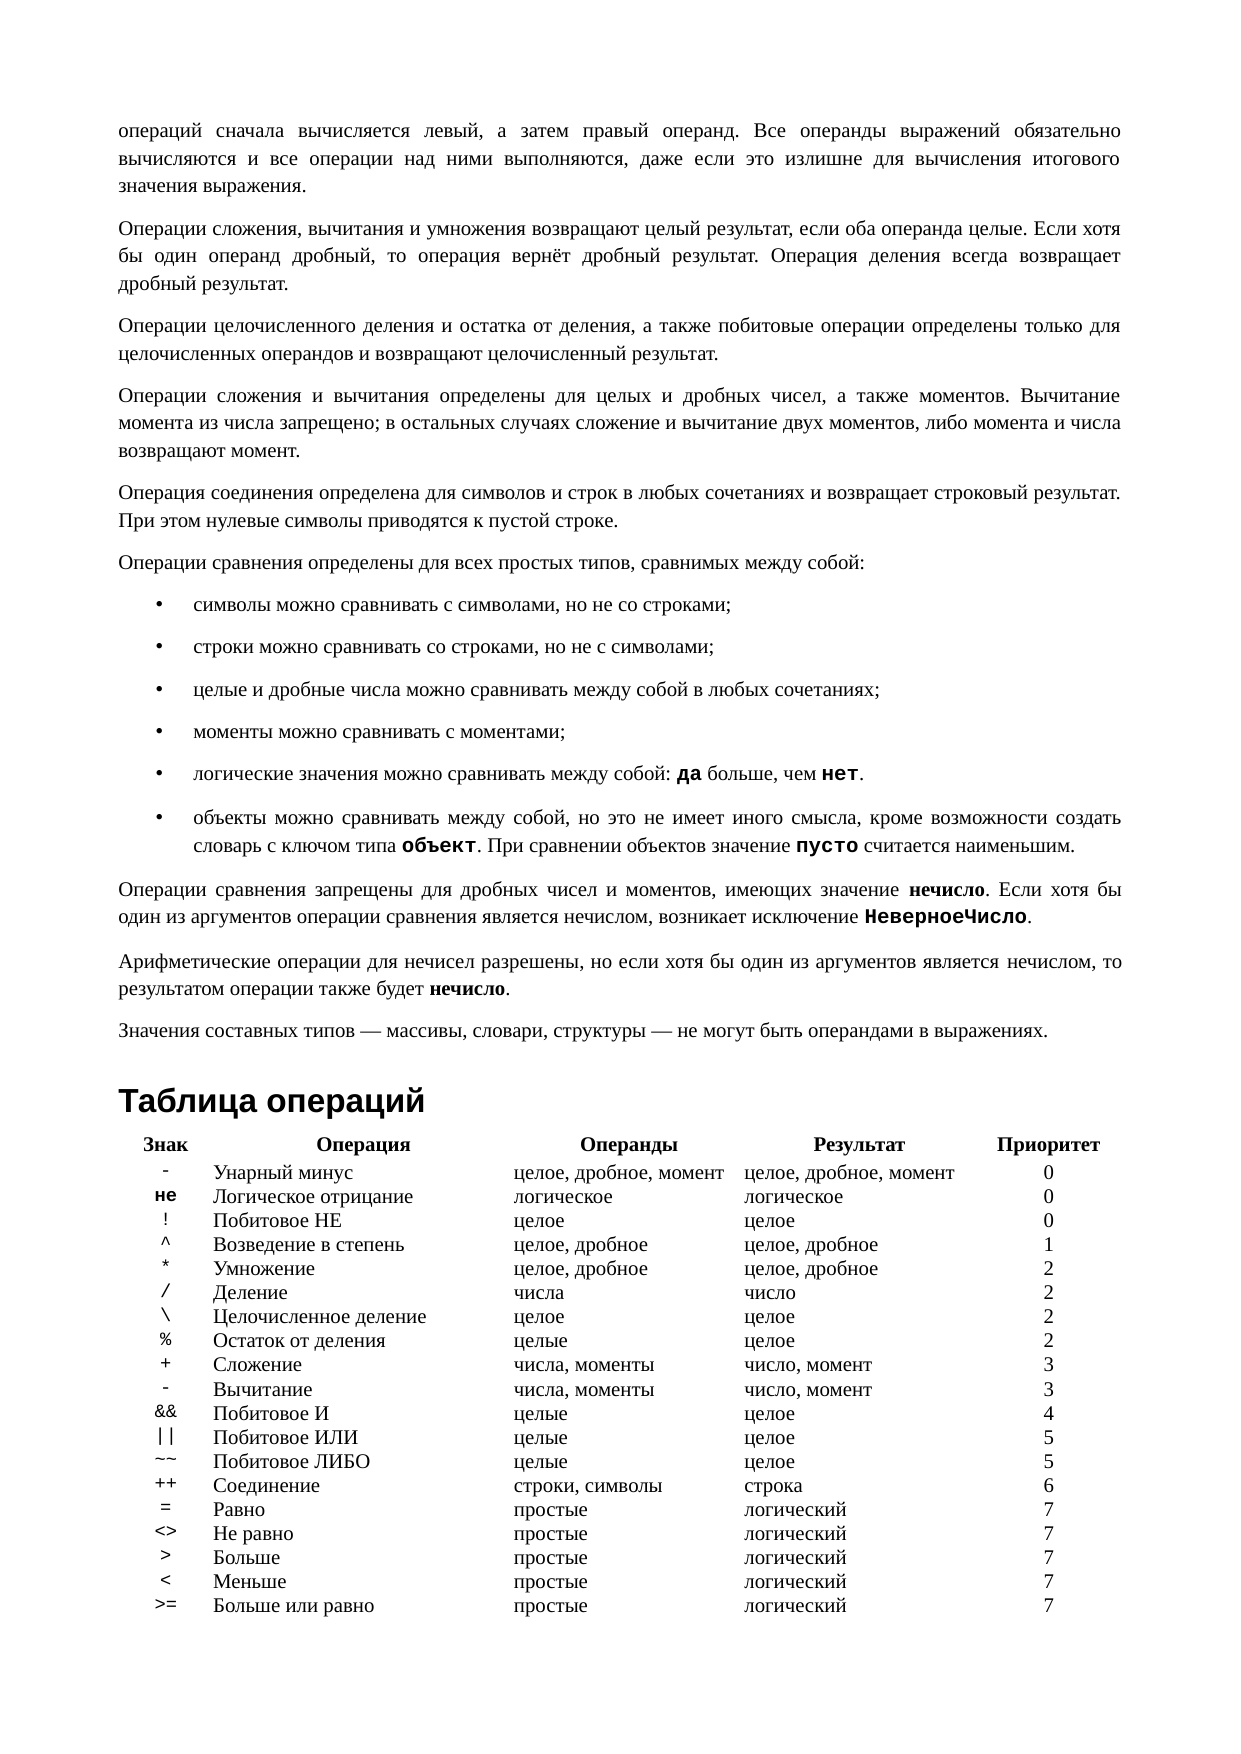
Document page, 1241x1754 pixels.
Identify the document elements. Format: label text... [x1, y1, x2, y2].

text Операции сложения и вычитания определены для целых и дробных чисел, а также моментов. Вычитание момента из числа запрещено; в остальных случаях сложение и вычитание двух моментов, либо момента и числа возвращают момент. [118, 383, 1122, 462]
table_cell Побитовое ЛИБО [213, 1449, 514, 1473]
table_cell * [118, 1256, 213, 1280]
table_cell 5 [975, 1449, 1122, 1473]
table_cell Остаток от деления [213, 1328, 514, 1352]
table_cell 0 [975, 1208, 1122, 1232]
table_cell число, момент [744, 1353, 974, 1376]
table_cell 0 [975, 1160, 1122, 1184]
table_header Результат [744, 1132, 974, 1160]
table_cell целые [514, 1425, 744, 1449]
table_cell целые [514, 1449, 744, 1473]
table_cell Деление [213, 1280, 514, 1304]
table_cell - [118, 1376, 213, 1401]
table_cell целое [744, 1304, 974, 1328]
table_cell \ [118, 1304, 213, 1328]
table_cell 7 [975, 1497, 1122, 1521]
table_cell логический [744, 1521, 974, 1545]
table_cell целое, дробное [744, 1232, 974, 1256]
table_cell 0 [975, 1184, 1122, 1208]
table_cell Побитовое И [213, 1401, 514, 1424]
list объекты можно сравнивать между собой, но это не имеет иного смысла, кроме возможности создать словарь с ключом типа объект. При сравнении объектов значение пусто считается наименьшим. [156, 805, 1122, 858]
table_cell целое [744, 1328, 974, 1352]
table_cell целое [744, 1401, 974, 1424]
text Операции сравнения запрещены для дробных чисел и моментов, имеющих значение нечисло. Если хотя бы один из аргументов операции сравнения является нечислом, возникает исключение НеверноеЧисло. [118, 877, 1122, 930]
table_cell > [118, 1545, 213, 1569]
table_cell ~~ [118, 1449, 213, 1473]
table_cell ++ [118, 1473, 213, 1497]
table_cell простые [514, 1593, 744, 1617]
table_cell строки, символы [514, 1473, 744, 1497]
list логические значения можно сравнивать между собой: да больше, чем нет. [156, 761, 1122, 787]
table_cell простые [514, 1545, 744, 1569]
table_cell ! [118, 1208, 213, 1232]
table_cell 7 [975, 1593, 1122, 1617]
table_cell логический [744, 1497, 974, 1521]
table_cell целые [514, 1328, 744, 1352]
text Операции сложения, вычитания и умножения возвращают целый результат, если оба операнда целые. Если хотя бы один операнд дробный, то операция вернёт дробный результат. Операция деления всегда возвращает дробный результат. [118, 216, 1122, 295]
table_cell Возведение в степень [213, 1232, 514, 1256]
table_cell Сложение [213, 1353, 514, 1376]
table_cell 3 [975, 1353, 1122, 1376]
table_cell 2 [975, 1304, 1122, 1328]
table_cell целое [744, 1208, 974, 1232]
table_cell >= [118, 1593, 213, 1617]
table_cell не [118, 1184, 213, 1208]
table_cell / [118, 1280, 213, 1304]
text Операции целочисленного деления и остатка от деления, а также побитовые операции определены только для целочисленных операндов и возвращают целочисленный результат. [118, 313, 1122, 364]
table_cell простые [514, 1569, 744, 1593]
table_cell простые [514, 1521, 744, 1545]
table_cell строка [744, 1473, 974, 1497]
table_cell Меньше [213, 1569, 514, 1593]
table_header Операнды [514, 1132, 744, 1160]
table_cell целое, дробное [744, 1256, 974, 1280]
table_cell целое [514, 1208, 744, 1232]
table_cell = [118, 1497, 213, 1521]
table_cell 7 [975, 1521, 1122, 1545]
table_cell целые [514, 1401, 744, 1424]
table_header Знак [118, 1132, 213, 1160]
table_cell число, момент [744, 1376, 974, 1401]
table_cell Целочисленное деление [213, 1304, 514, 1328]
table_cell 2 [975, 1280, 1122, 1304]
table_cell числа [514, 1280, 744, 1304]
table_cell <> [118, 1521, 213, 1545]
table_cell логический [744, 1593, 974, 1617]
table_cell логическое [514, 1184, 744, 1208]
table_cell 6 [975, 1473, 1122, 1497]
table_cell 7 [975, 1569, 1122, 1593]
table_cell целое [514, 1304, 744, 1328]
table_cell логический [744, 1569, 974, 1593]
table_cell % [118, 1328, 213, 1352]
table_cell целое, дробное [514, 1232, 744, 1256]
table_cell - [118, 1160, 213, 1184]
table_cell 3 [975, 1376, 1122, 1401]
table_cell Больше или равно [213, 1593, 514, 1617]
table_cell 1 [975, 1232, 1122, 1256]
table_cell && [118, 1401, 213, 1424]
table_cell Больше [213, 1545, 514, 1569]
table_cell целое [744, 1425, 974, 1449]
table_cell целое, дробное, момент [744, 1160, 974, 1184]
table_cell логический [744, 1545, 974, 1569]
table_cell ^ [118, 1232, 213, 1256]
table_cell 5 [975, 1425, 1122, 1449]
table_cell Равно [213, 1497, 514, 1521]
table_cell Побитовое НЕ [213, 1208, 514, 1232]
table_cell 7 [975, 1545, 1122, 1569]
table_cell 4 [975, 1401, 1122, 1424]
table_cell логическое [744, 1184, 974, 1208]
table_header Приоритет [975, 1132, 1122, 1160]
list целые и дробные числа можно сравнивать между собой в любых сочетаниях; [156, 676, 1122, 701]
table_cell Умножение [213, 1256, 514, 1280]
list символы можно сравнивать с символами, но не со строками; [156, 592, 1122, 616]
table_cell число [744, 1280, 974, 1304]
table_cell || [118, 1425, 213, 1449]
table_cell < [118, 1569, 213, 1593]
table_cell Побитовое ИЛИ [213, 1425, 514, 1449]
table_cell числа, моменты [514, 1353, 744, 1376]
table_cell целое, дробное, момент [514, 1160, 744, 1184]
table_cell Логическое отрицание [213, 1184, 514, 1208]
table_cell 2 [975, 1256, 1122, 1280]
table_cell Вычитание [213, 1376, 514, 1401]
table_cell числа, моменты [514, 1376, 744, 1401]
table_cell 2 [975, 1328, 1122, 1352]
text Операции сравнения определены для всех простых типов, сравнимых между собой: [118, 550, 1122, 574]
table_cell целое, дробное [514, 1256, 744, 1280]
text Арифметические операции для нечисел разрешены, но если хотя бы один из аргументов является нечислом, то результатом операции также будет нечисло. [118, 948, 1122, 1000]
table_cell Унарный минус [213, 1160, 514, 1184]
table_header Операция [213, 1132, 514, 1160]
text Операция соединения определена для символов и строк в любых сочетаниях и возвращает строковый результат. При этом нулевые символы приводятся к пустой строке. [118, 480, 1122, 532]
table_cell Не равно [213, 1521, 514, 1545]
list строки можно сравнивать со строками, но не с символами; [156, 634, 1122, 658]
table_cell Соединение [213, 1473, 514, 1497]
table_cell целое [744, 1449, 974, 1473]
text операций сначала вычисляется левый, а затем правый операнд. Все операнды выражений обязательно вычисляются и все операции над ними выполняются, даже если это излишне для вычисления итогового значения выражения. [118, 118, 1122, 197]
table_cell + [118, 1353, 213, 1376]
text Значения составных типов — массивы, словари, структуры — не могут быть операндами в выражениях. [118, 1018, 1122, 1042]
subtitle Таблица операций [118, 1081, 1122, 1120]
list моменты можно сравнивать с моментами; [156, 719, 1122, 743]
table_cell простые [514, 1497, 744, 1521]
